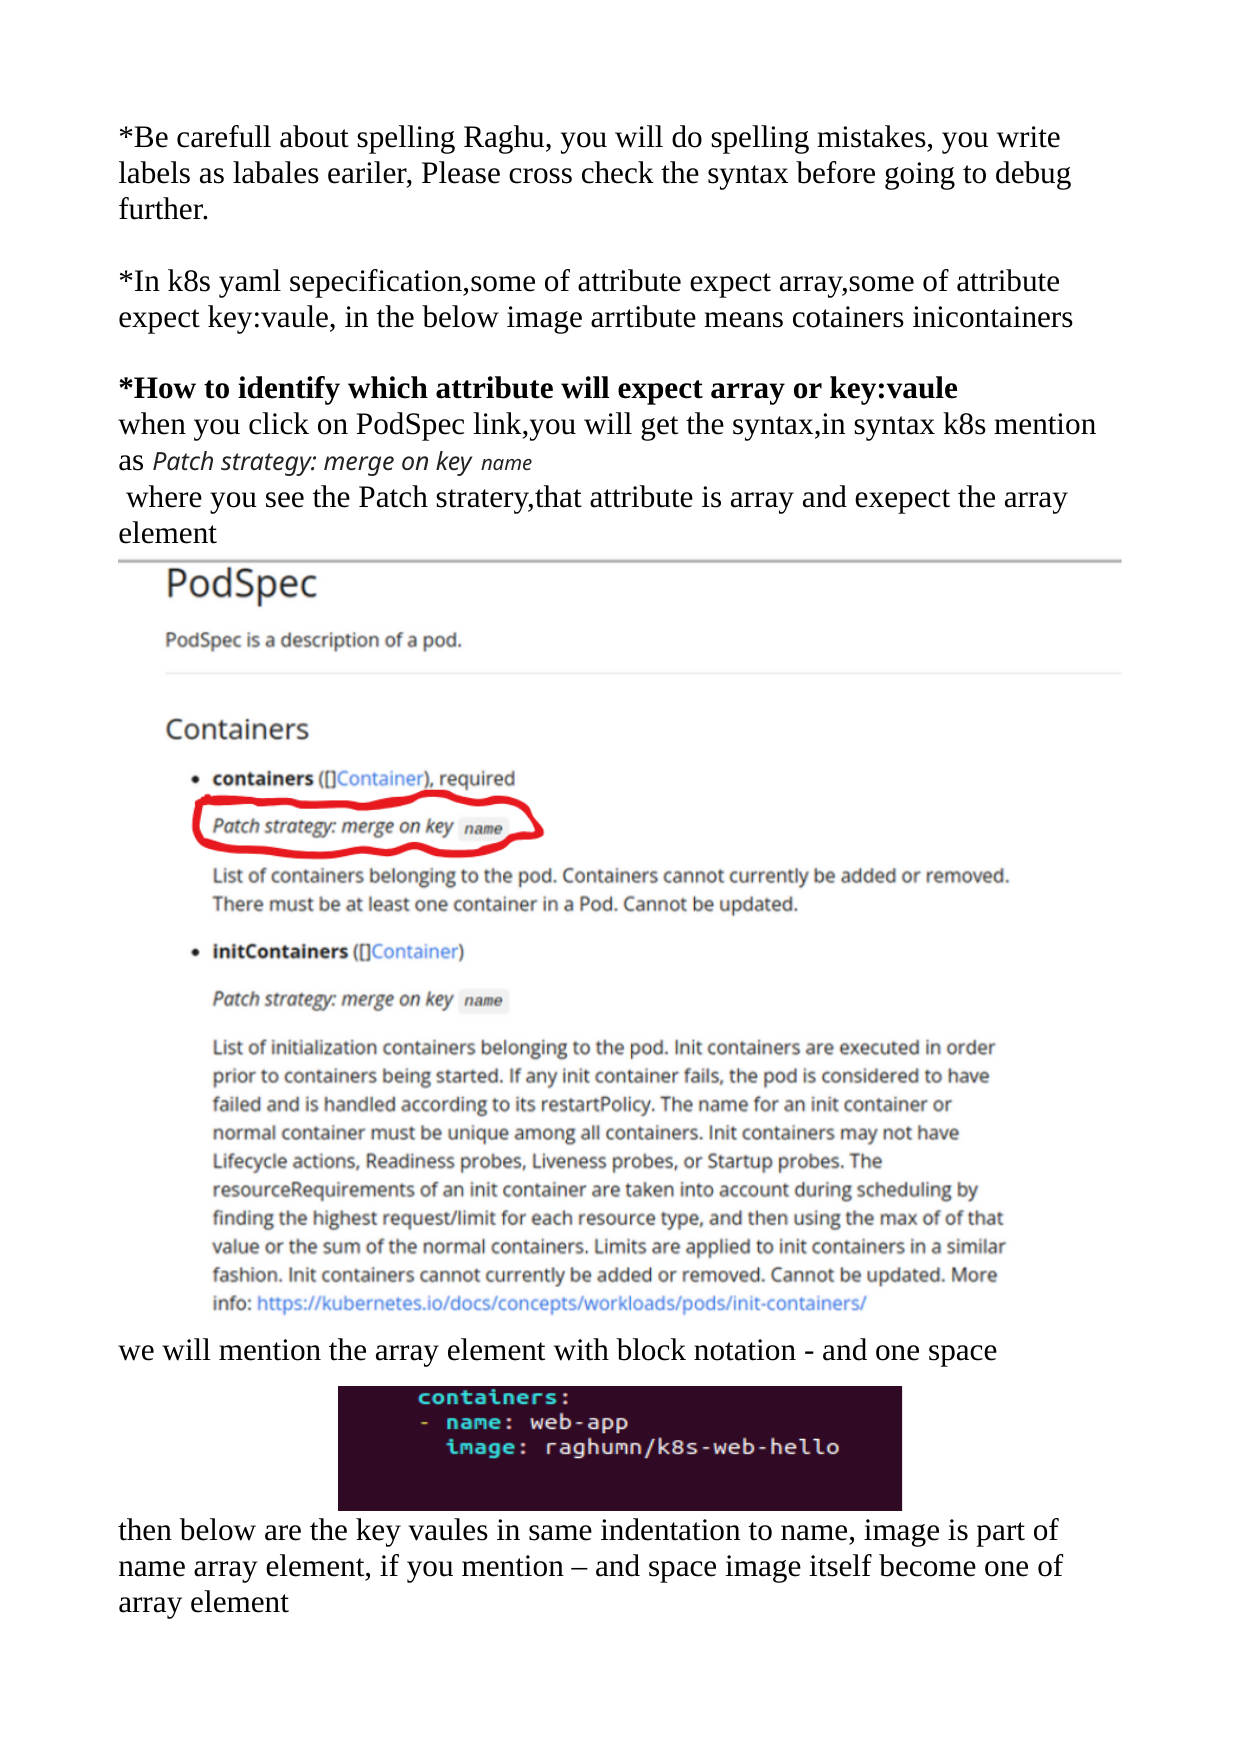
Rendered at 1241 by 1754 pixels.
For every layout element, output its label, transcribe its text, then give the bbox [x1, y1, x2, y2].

text *How to identify which attribute will expect array or key:vaule [118, 370, 1122, 406]
text we will mention the array element with block notation - and one space [118, 1332, 1122, 1367]
text where you see the Patch stratery,that attribute is array and exepect the array element [118, 478, 1122, 550]
text *In k8s yaml sepecification,some of attribute expect array,some of attribute expect key:vaule, in the below image arrtibute means cotainers inicontainers [118, 262, 1122, 334]
picture [118, 550, 1123, 1332]
text then below are the key vaules in same indentation to name, image is part of name array element, if you mention – and space image itself become one of array element [118, 1511, 1122, 1619]
text when you click on PodSpec link,you will get the syntax,in syntax k8s mention as Patch strategy: merge on key name [118, 406, 1122, 478]
text *Be carefull about spelling Raghu, you will do spelling mistakes, you write labels as labales eariler, Please cross check the syntax before going to debug further. [118, 118, 1122, 226]
picture [338, 1386, 903, 1511]
